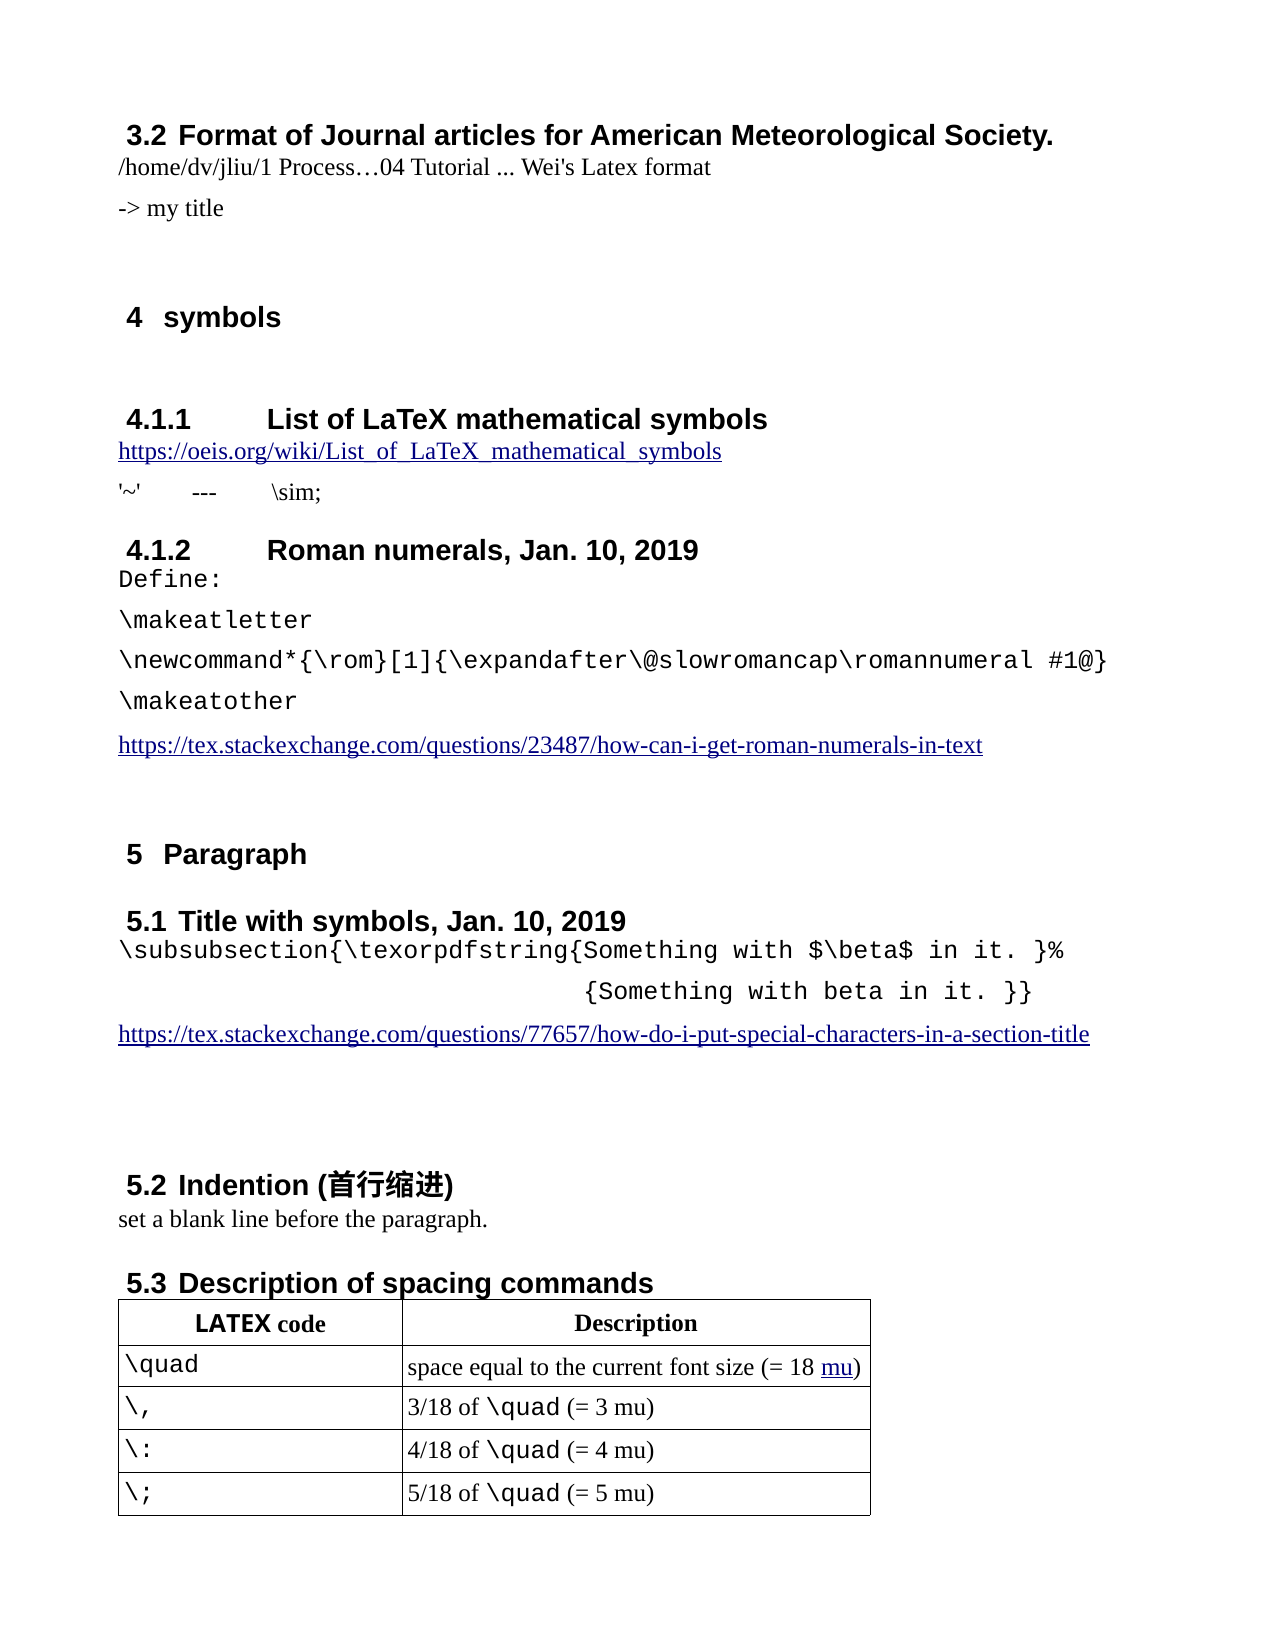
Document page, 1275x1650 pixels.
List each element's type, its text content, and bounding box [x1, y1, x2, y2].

text {Something with beta in it. }} [118, 978, 1157, 1007]
table_cell \, [119, 1387, 402, 1429]
text \makeatletter [118, 607, 1157, 636]
table_cell 4/18 of \quad (= 4 mu) [403, 1430, 870, 1472]
text -> my title [118, 193, 1157, 222]
text set a blank line before the paragraph. [118, 1204, 1157, 1232]
text \subsubsection{\texorpdfstring{Something with $\beta$ in it. }% [118, 938, 1157, 966]
table_cell 3/18 of \quad (= 3 mu) [403, 1387, 870, 1429]
table_cell space equal to the current font size (= 18 mu) [403, 1346, 870, 1386]
text https://tex.stackexchange.com/questions/23487/how-can-i-get-roman-numerals-in-text [118, 730, 1157, 758]
table_cell \; [119, 1473, 402, 1514]
subtitle symbols [118, 300, 1157, 334]
text https://tex.stackexchange.com/questions/77657/how-do-i-put-special-characters-in-a-section-title [118, 1019, 1157, 1048]
table_cell \quad [119, 1346, 402, 1386]
table_header LaTeX code [119, 1300, 402, 1345]
text \makeatother [118, 689, 1157, 717]
subtitle Paragraph [118, 837, 1157, 871]
text /home/dv/jliu/1 Process…04 Tutorial ... Wei's Latex format [118, 152, 1157, 180]
text https://oeis.org/wiki/List_of_LaTeX_mathematical_symbols [118, 436, 1157, 464]
table_cell \: [119, 1430, 402, 1472]
subtitle Format of Journal articles for American Meteorological Society. [118, 118, 1157, 152]
table_cell 5/18 of \quad (= 5 mu) [403, 1473, 870, 1514]
subtitle Indention (首行缩进) [118, 1164, 1157, 1204]
subtitle Roman numerals, Jan. 10, 2019 [118, 533, 1157, 566]
subtitle List of LaTeX mathematical symbols [118, 402, 1157, 436]
subtitle Description of spacing commands [118, 1266, 1157, 1299]
text '~' --- \sim; [118, 477, 1157, 506]
subtitle Title with symbols, Jan. 10, 2019 [118, 904, 1157, 938]
table_header Description [403, 1300, 870, 1345]
text Define: [118, 566, 1157, 595]
text \newcommand*{\rom}[1]{\expandafter\@slowromancap\romannumeral #1@} [118, 648, 1157, 676]
